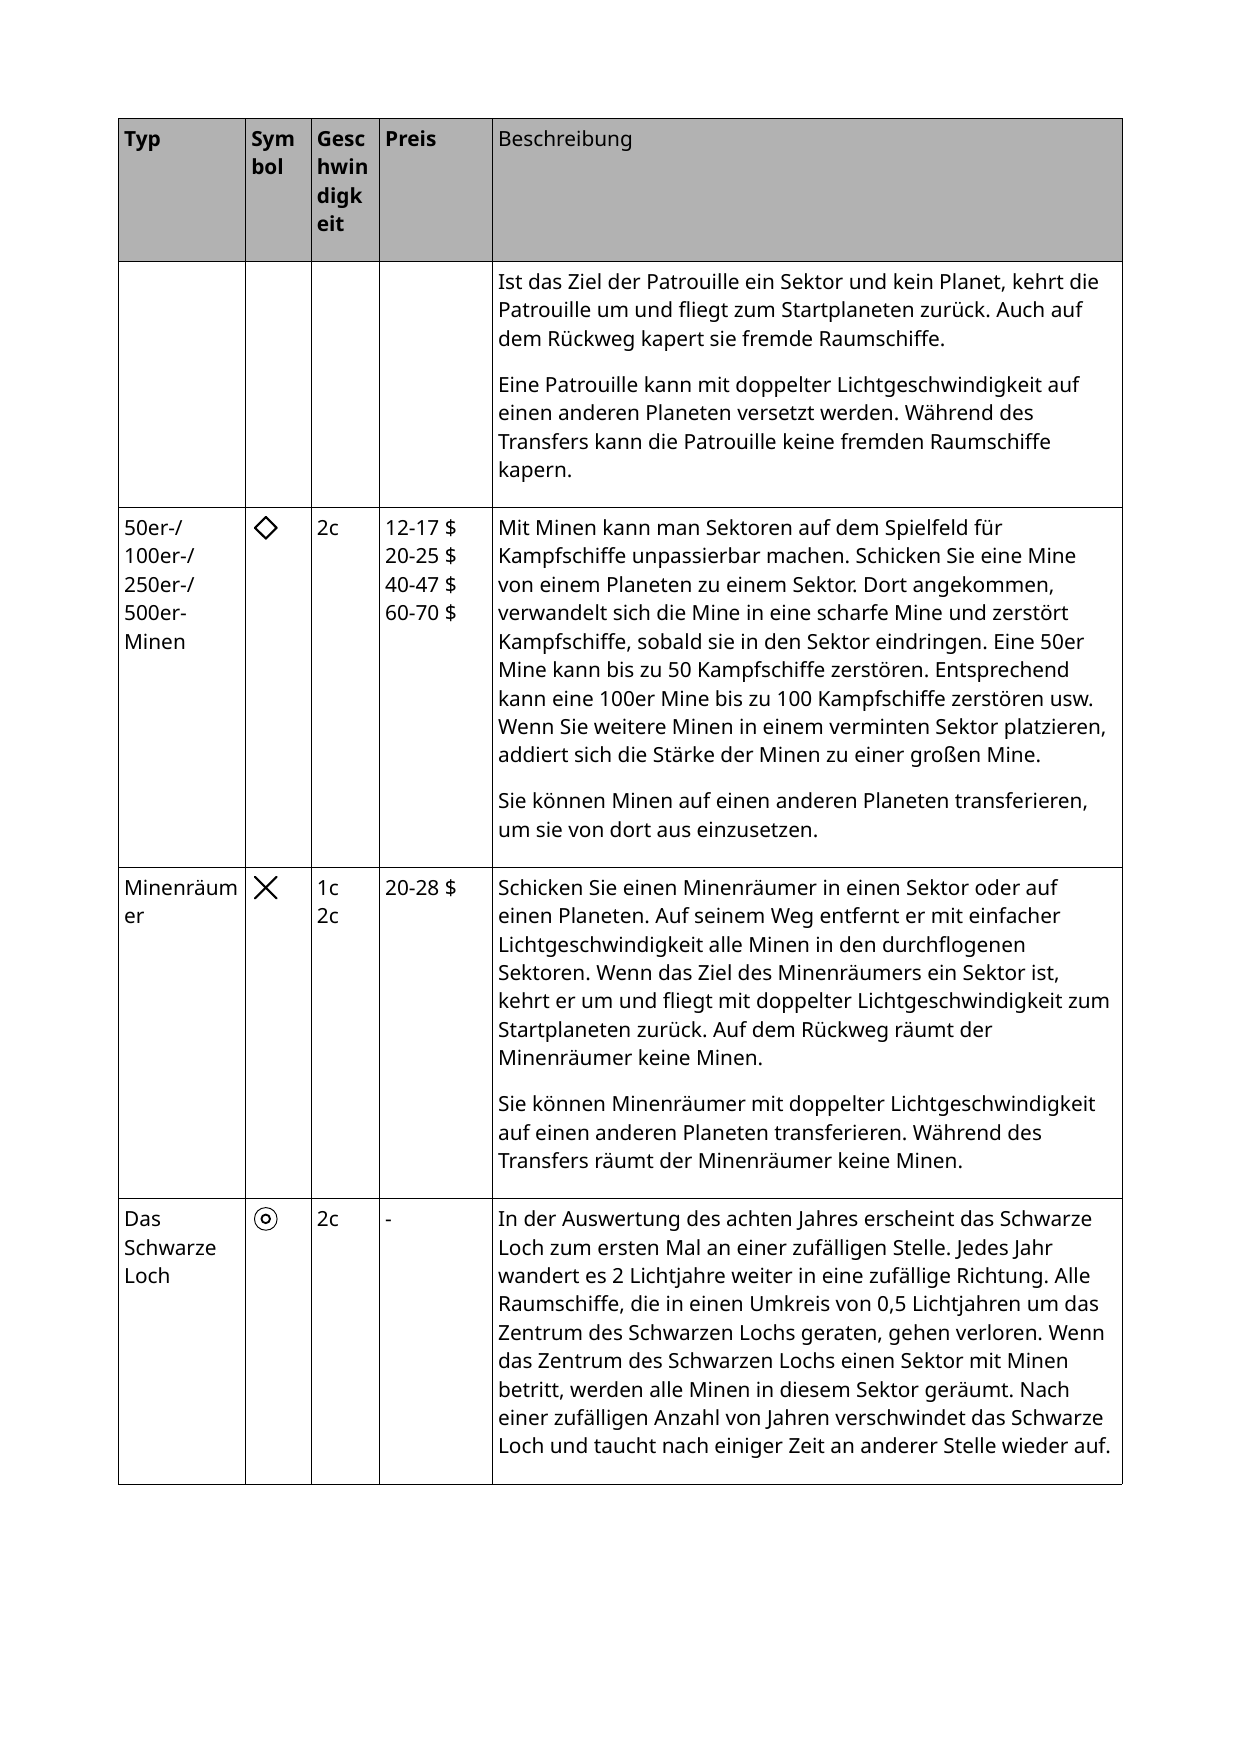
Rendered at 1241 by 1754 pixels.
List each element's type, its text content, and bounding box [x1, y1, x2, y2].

table_cell 12-17 $ 20-25 $ 40-47 $ 60-70 $ [380, 508, 492, 867]
table_cell Minenräumer [119, 868, 245, 1198]
table_cell Schicken Sie einen Minenräumer in einen Sektor oder auf einen Planeten. Auf seinem Weg entfernt er mit einfacher Lichtgeschwindigkeit alle Minen in den durchflogenen Sektoren. Wenn das Ziel des Minenräumers ein Sektor ist, kehrt er um und fliegt mit doppelter Lichtgeschwindigkeit zum Startplaneten zurück. Auf dem Rückweg räumt der Minenräumer keine Minen. Sie können Minenräumer mit doppelter Lichtgeschwindigkeit auf einen anderen Planeten transferieren. Während des Transfers räumt der Minenräumer keine Minen. [493, 868, 1122, 1198]
table_header Symbol [246, 119, 311, 261]
table_cell [119, 262, 245, 507]
table_cell 50er-/ 100er-/ 250er-/ 500er- Minen [119, 508, 245, 867]
table_cell [246, 1199, 311, 1483]
table_cell 2c [312, 1199, 379, 1483]
table_cell 1c 2c [312, 868, 379, 1198]
table_cell 2c [312, 508, 379, 867]
table_cell - [380, 1199, 492, 1483]
table_cell Das Schwarze Loch [119, 1199, 245, 1483]
table_cell [380, 262, 492, 507]
table_cell 20-28 $ [380, 868, 492, 1198]
table_header Preis [380, 119, 492, 261]
table_cell Ist das Ziel der Patrouille ein Sektor und kein Planet, kehrt die Patrouille um und fliegt zum Startplaneten zurück. Auch auf dem Rückweg kapert sie fremde Raumschiffe. Eine Patrouille kann mit doppelter Lichtgeschwindigkeit auf einen anderen Planeten versetzt werden. Während des Transfers kann die Patrouille keine fremden Raumschiffe kapern. [493, 262, 1122, 507]
table_cell [246, 508, 311, 867]
table_cell Mit Minen kann man Sektoren auf dem Spielfeld für Kampfschiffe unpassierbar machen. Schicken Sie eine Mine von einem Planeten zu einem Sektor. Dort angekommen, verwandelt sich die Mine in eine scharfe Mine und zerstört Kampfschiffe, sobald sie in den Sektor eindringen. Eine 50er Mine kann bis zu 50 Kampfschiffe zerstören. Entsprechend kann eine 100er Mine bis zu 100 Kampfschiffe zerstören usw. Wenn Sie weitere Minen in einem verminten Sektor platzieren, addiert sich die Stärke der Minen zu einer großen Mine. Sie können Minen auf einen anderen Planeten transferieren, um sie von dort aus einzusetzen. [493, 508, 1122, 867]
table_cell [312, 262, 379, 507]
table_cell [246, 868, 311, 1198]
table_cell [246, 262, 311, 507]
table_cell In der Auswertung des achten Jahres erscheint das Schwarze Loch zum ersten Mal an einer zufälligen Stelle. Jedes Jahr wandert es 2 Lichtjahre weiter in eine zufällige Richtung. Alle Raumschiffe, die in einen Umkreis von 0,5 Lichtjahren um das Zentrum des Schwarzen Lochs geraten, gehen verloren. Wenn das Zentrum des Schwarzen Lochs einen Sektor mit Minen betritt, werden alle Minen in diesem Sektor geräumt. Nach einer zufälligen Anzahl von Jahren verschwindet das Schwarze Loch und taucht nach einiger Zeit an anderer Stelle wieder auf. [493, 1199, 1122, 1483]
table_header Typ [119, 119, 245, 261]
table_header Beschreibung [493, 119, 1122, 261]
table_header Geschwindigkeit [312, 119, 379, 261]
